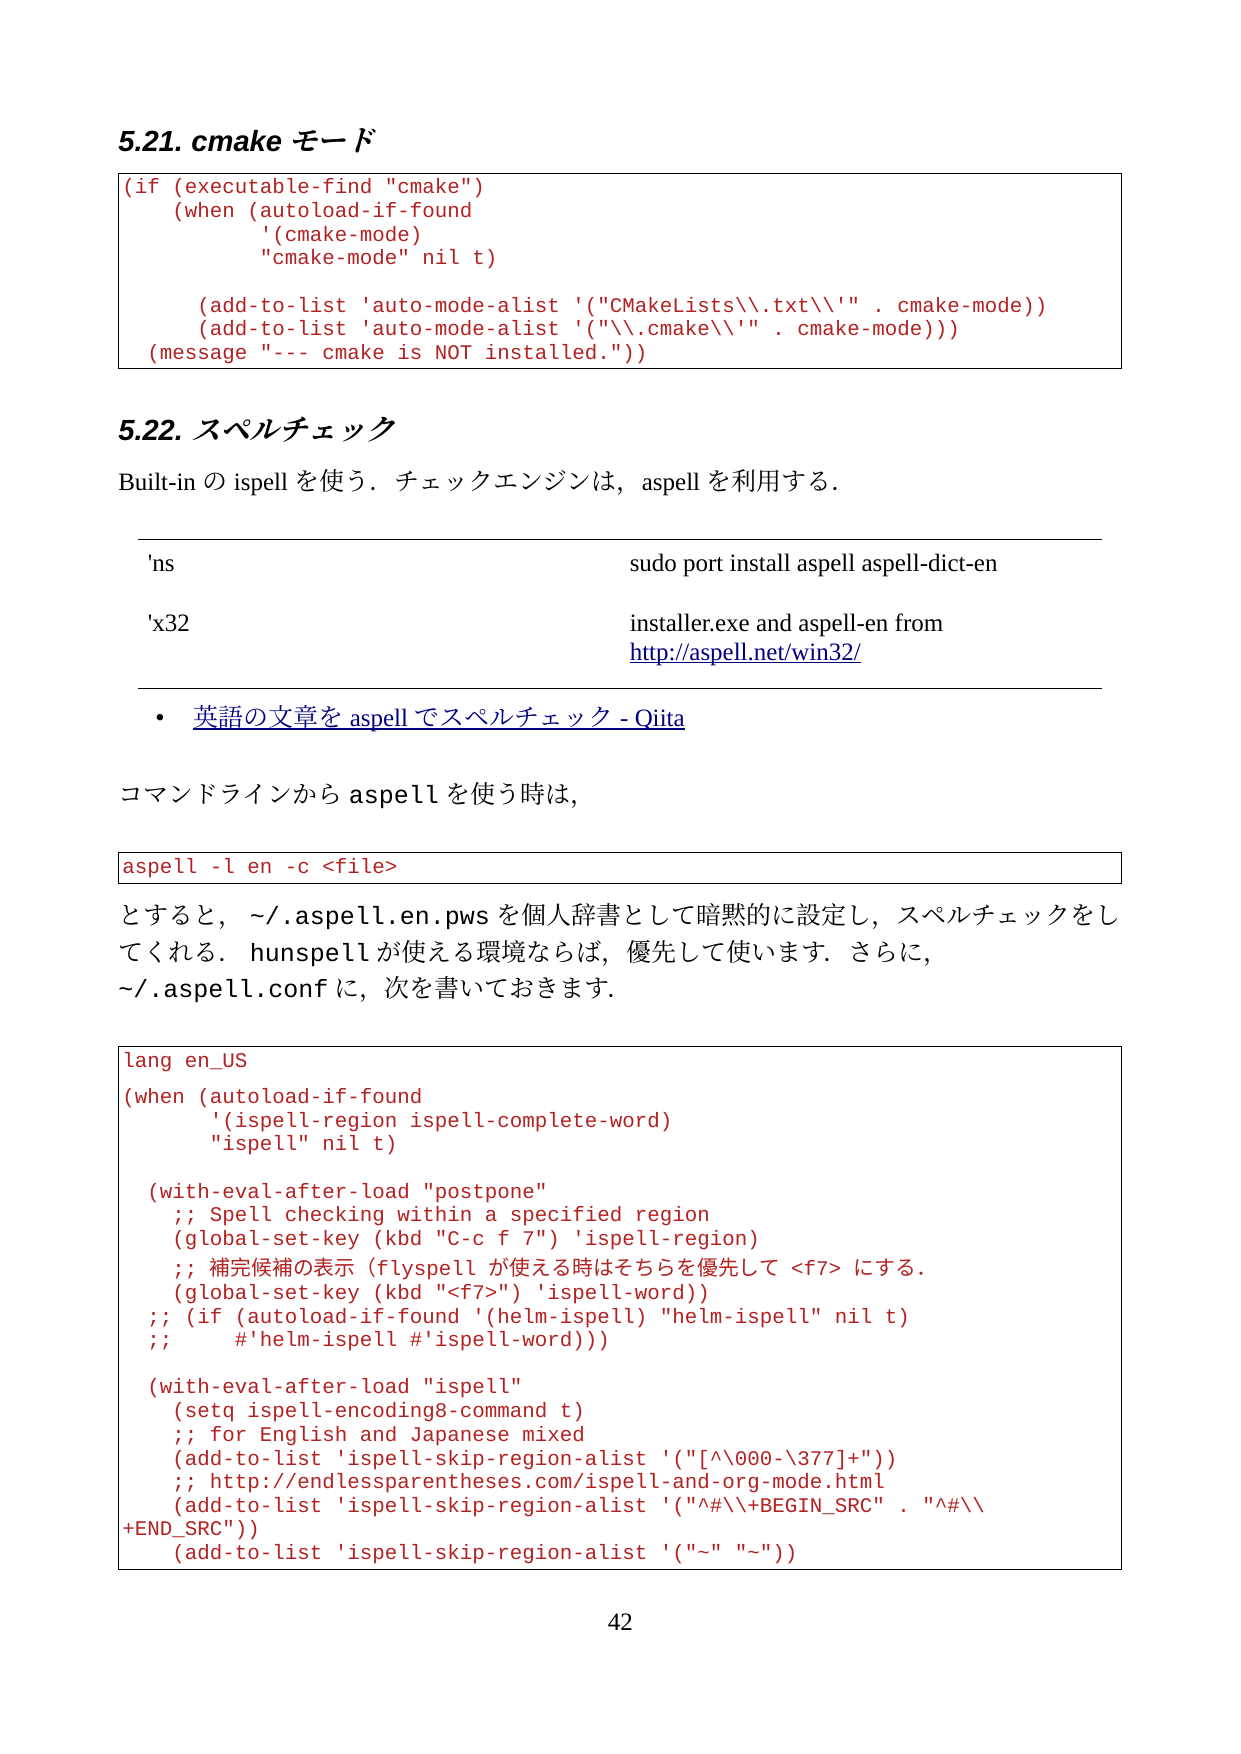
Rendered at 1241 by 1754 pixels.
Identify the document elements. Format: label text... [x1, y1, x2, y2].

text コマンドラインから aspell を使う時は， [118, 774, 1122, 839]
subtitle cmakeモード [118, 118, 1122, 160]
text '(ispell-region ispell-complete-word) [119, 1106, 1121, 1129]
text (with-eval-after-load "ispell" [119, 1373, 1121, 1396]
list 英語の文章を aspell でスペルチェック - Qiita [156, 699, 1122, 762]
text (if (executable-find "cmake") [119, 174, 1121, 196]
text ;; (if (autoload-if-found '(helm-ispell) "helm-ispell" nil t) [119, 1302, 1121, 1325]
subtitle スペルチェック [118, 407, 1122, 449]
text ;; Spell checking within a specified region [119, 1200, 1121, 1224]
table_cell 'x32 [138, 599, 620, 687]
text Built-in の ispell を使う．チェックエンジンは，aspell を利用する． [118, 461, 1122, 526]
text (with-eval-after-load "postpone" [119, 1177, 1121, 1200]
text "cmake-mode" nil t) [119, 243, 1121, 267]
text ;; #'helm-ispell #'ispell-word))) [119, 1325, 1121, 1349]
text ;; for English and Japanese mixed [119, 1420, 1121, 1443]
table_header sudo port install aspell aspell-dict-en [620, 540, 1102, 599]
text (global-set-key (kbd "<f7>") 'ispell-word)) [119, 1278, 1121, 1302]
table_header 'ns [138, 540, 620, 599]
text (message "--- cmake is NOT installed.")) [119, 338, 1121, 368]
text (add-to-list 'auto-mode-alist '("\\.cmake\\'" . cmake-mode))) [119, 314, 1121, 338]
text (when (autoload-if-found [119, 196, 1121, 220]
text (add-to-list 'ispell-skip-region-alist '("^#\\+BEGIN_SRC" . "^#\\+END_SRC")) [119, 1491, 1121, 1538]
text とすると， ~/.aspell.en.pws を個人辞書として暗黙的に設定し，スペルチェックをしてくれる． hunspell が使える環境ならば，優先して使います．さらに， ~/.aspell.conf に，次を書いておきます． [118, 896, 1122, 1033]
table_cell installer.exe and aspell-en from http://aspell.net/win32/ [620, 599, 1102, 687]
text '(cmake-mode) [119, 220, 1121, 243]
text (add-to-list 'ispell-skip-region-alist '("~" "~")) [119, 1538, 1121, 1569]
text (when (autoload-if-found [119, 1082, 1121, 1106]
text (add-to-list 'auto-mode-alist '("CMakeLists\\.txt\\'" . cmake-mode)) [119, 291, 1121, 314]
text (global-set-key (kbd "C-c f 7") 'ispell-region) [119, 1224, 1121, 1248]
text "ispell" nil t) [119, 1129, 1121, 1153]
text (setq ispell-encoding8-command t) [119, 1396, 1121, 1420]
text (add-to-list 'ispell-skip-region-alist '("[^\000-\377]+")) [119, 1443, 1121, 1467]
text ;; 補完候補の表示（flyspell が使える時はそちらを優先して <f7> にする． [119, 1248, 1121, 1278]
text ;; http://endlessparentheses.com/ispell-and-org-mode.html [119, 1467, 1121, 1491]
text aspell -l en -c <file> [119, 853, 1121, 883]
text lang en_US [119, 1047, 1121, 1074]
